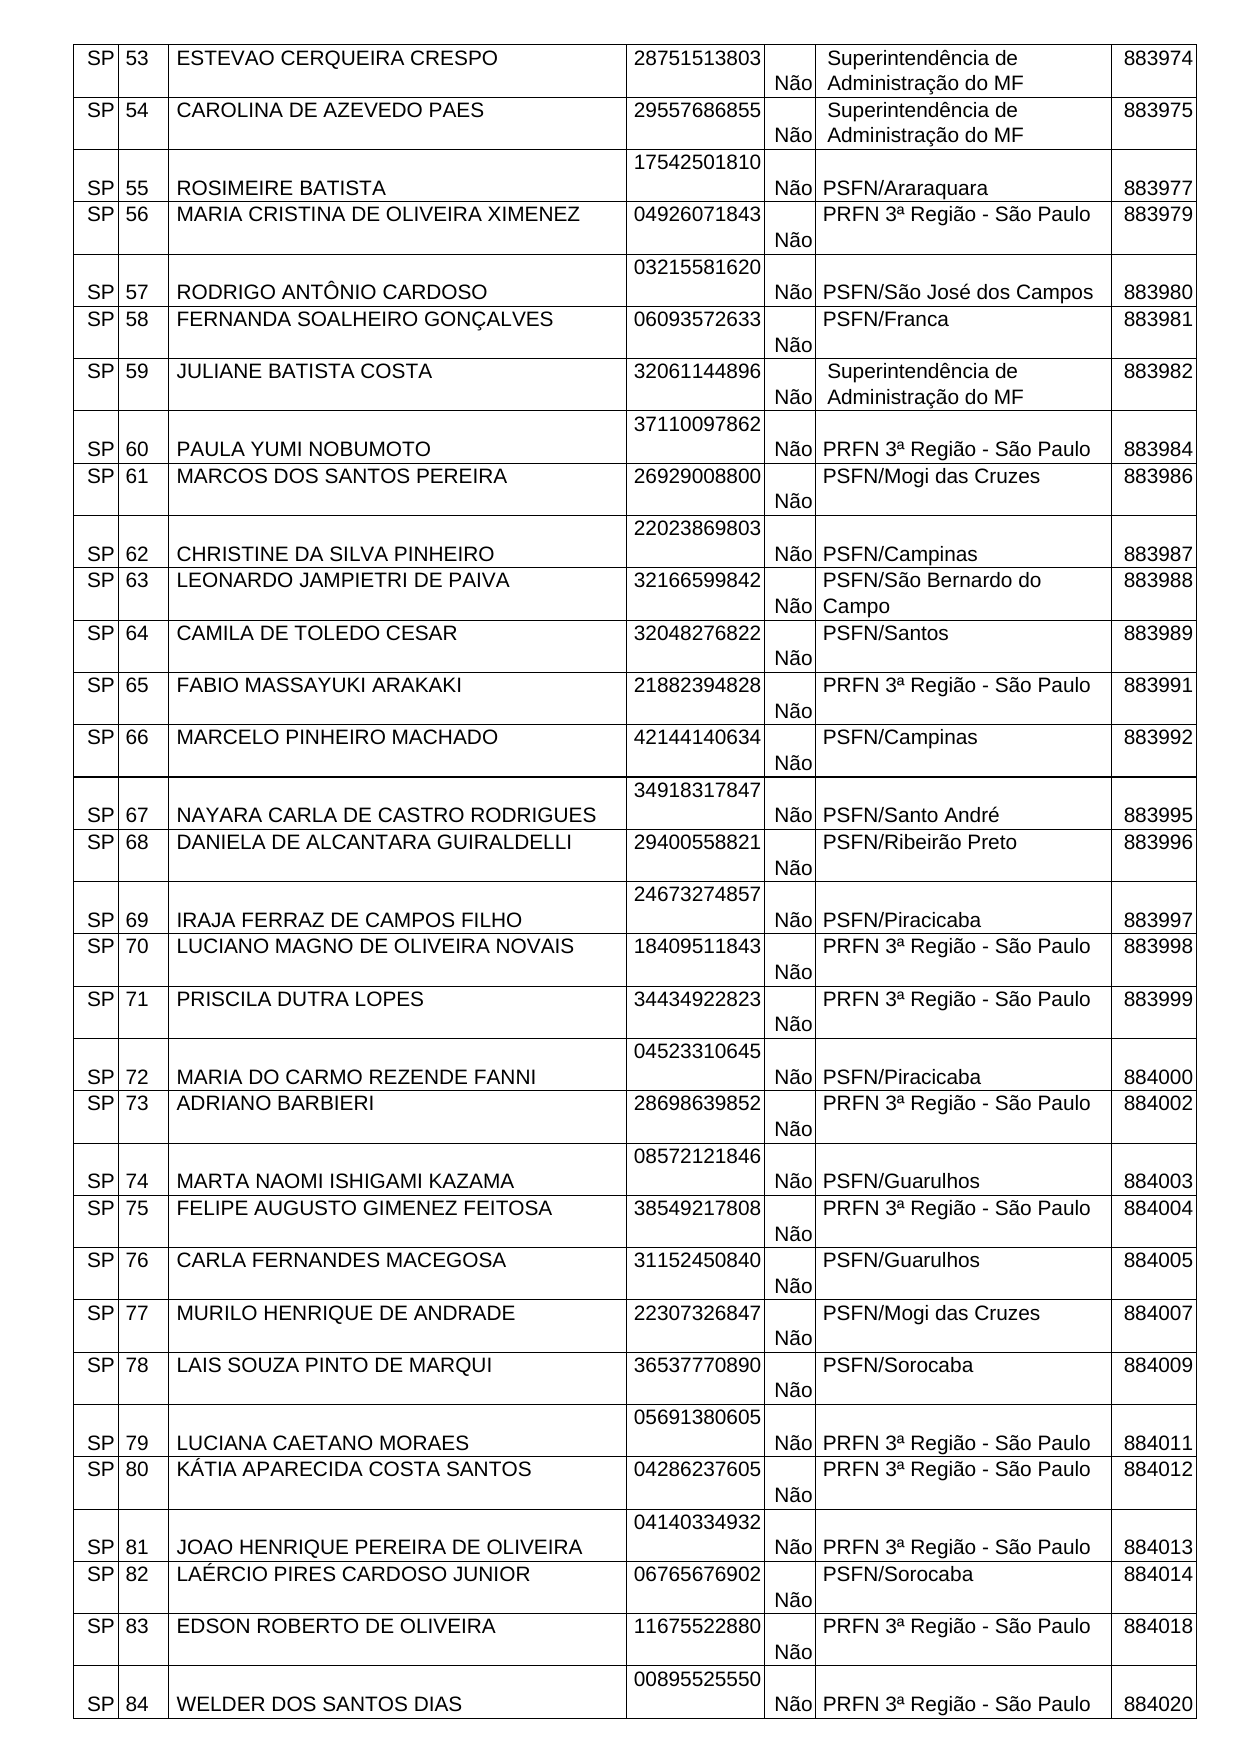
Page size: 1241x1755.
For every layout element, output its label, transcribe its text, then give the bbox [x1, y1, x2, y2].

table_cell Não [765, 1300, 815, 1352]
table_cell 32048276822 [627, 621, 764, 672]
table_cell ESTEVAO CERQUEIRA CRESPO [169, 45, 626, 97]
table_cell PRFN 3ª Região - São Paulo [816, 411, 1111, 463]
table_cell PSFN/Araraquara [816, 150, 1111, 201]
table_cell 80 [119, 1457, 168, 1508]
table_cell ADRIANO BARBIERI [169, 1091, 626, 1142]
table_cell 70 [119, 934, 168, 986]
table_cell LAÉRCIO PIRES CARDOSO JUNIOR [169, 1562, 626, 1613]
table_cell 06765676902 [627, 1562, 764, 1613]
table_cell SP [74, 1562, 118, 1613]
table_cell 883991 [1112, 673, 1196, 724]
table_cell 883974 [1112, 45, 1196, 97]
table_cell 74 [119, 1144, 168, 1195]
table_cell PSFN/Campinas [816, 516, 1111, 567]
table_cell 67 [119, 778, 168, 829]
table_cell 37110097862 [627, 411, 764, 463]
table_cell SP [74, 98, 118, 149]
table_cell 68 [119, 830, 168, 881]
table_cell 29557686855 [627, 98, 764, 149]
table_cell 884003 [1112, 1144, 1196, 1195]
table_cell Superintendência de Administração do MF [816, 45, 1111, 97]
table_cell MARIA DO CARMO REZENDE FANNI [169, 1039, 626, 1090]
table_cell Não [765, 359, 815, 410]
table_cell Não [765, 568, 815, 619]
table_cell 34918317847 [627, 778, 764, 829]
table_cell 883975 [1112, 98, 1196, 149]
table_cell PSFN/Santo André [816, 778, 1111, 829]
table_cell SP [74, 1248, 118, 1299]
table_cell LUCIANA CAETANO MORAES [169, 1405, 626, 1456]
table_cell 24673274857 [627, 882, 764, 933]
table_cell 81 [119, 1510, 168, 1561]
table_cell IRAJA FERRAZ DE CAMPOS FILHO [169, 882, 626, 933]
table_cell PRFN 3ª Região - São Paulo [816, 987, 1111, 1038]
table_cell 73 [119, 1091, 168, 1142]
table_cell Não [765, 1405, 815, 1456]
table_cell Não [765, 202, 815, 253]
table_cell Não [765, 1510, 815, 1561]
table_cell Não [765, 1666, 815, 1718]
table_cell 884000 [1112, 1039, 1196, 1090]
table_cell 884007 [1112, 1300, 1196, 1352]
table_cell 31152450840 [627, 1248, 764, 1299]
table_cell 883981 [1112, 307, 1196, 358]
table_cell PSFN/Piracicaba [816, 882, 1111, 933]
table_cell MURILO HENRIQUE DE ANDRADE [169, 1300, 626, 1352]
table_cell 28698639852 [627, 1091, 764, 1142]
table_cell LEONARDO JAMPIETRI DE PAIVA [169, 568, 626, 619]
table_cell 08572121846 [627, 1144, 764, 1195]
table_cell PSFN/Franca [816, 307, 1111, 358]
table_cell 62 [119, 516, 168, 567]
table_cell 883988 [1112, 568, 1196, 619]
table_cell LAIS SOUZA PINTO DE MARQUI [169, 1353, 626, 1404]
table_cell Não [765, 778, 815, 829]
table_cell PRFN 3ª Região - São Paulo [816, 1666, 1111, 1718]
table_cell JOAO HENRIQUE PEREIRA DE OLIVEIRA [169, 1510, 626, 1561]
table_cell 56 [119, 202, 168, 253]
table_cell SP [74, 464, 118, 515]
table_cell 32166599842 [627, 568, 764, 619]
table_cell SP [74, 1510, 118, 1561]
table_cell Não [765, 1196, 815, 1247]
table_cell 78 [119, 1353, 168, 1404]
table_cell Não [765, 882, 815, 933]
table_cell 82 [119, 1562, 168, 1613]
table_cell 884012 [1112, 1457, 1196, 1508]
table_cell PRFN 3ª Região - São Paulo [816, 1614, 1111, 1665]
table_cell SP [74, 202, 118, 253]
table_cell 32061144896 [627, 359, 764, 410]
table_cell PSFN/Mogi das Cruzes [816, 1300, 1111, 1352]
table_cell PRFN 3ª Região - São Paulo [816, 1196, 1111, 1247]
table_cell SP [74, 621, 118, 672]
table_cell PRFN 3ª Região - São Paulo [816, 1457, 1111, 1508]
table_cell 884004 [1112, 1196, 1196, 1247]
table_cell DANIELA DE ALCANTARA GUIRALDELLI [169, 830, 626, 881]
table_cell 54 [119, 98, 168, 149]
table_cell PSFN/Santos [816, 621, 1111, 672]
table_cell 884013 [1112, 1510, 1196, 1561]
table_cell Não [765, 1614, 815, 1665]
table_cell 883984 [1112, 411, 1196, 463]
table_cell Não [765, 1457, 815, 1508]
table_cell MARTA NAOMI ISHIGAMI KAZAMA [169, 1144, 626, 1195]
table_cell 06093572633 [627, 307, 764, 358]
table_cell 883982 [1112, 359, 1196, 410]
table_cell CAMILA DE TOLEDO CESAR [169, 621, 626, 672]
table_cell SP [74, 516, 118, 567]
table_cell Não [765, 307, 815, 358]
table_cell PSFN/Sorocaba [816, 1353, 1111, 1404]
table_cell 883989 [1112, 621, 1196, 672]
table_cell Não [765, 464, 815, 515]
table_cell 55 [119, 150, 168, 201]
table_cell 77 [119, 1300, 168, 1352]
table_cell SP [74, 411, 118, 463]
table_cell SP [74, 882, 118, 933]
table_cell CAROLINA DE AZEVEDO PAES [169, 98, 626, 149]
table_cell PSFN/Guarulhos [816, 1248, 1111, 1299]
table_cell 17542501810 [627, 150, 764, 201]
table_cell LUCIANO MAGNO DE OLIVEIRA NOVAIS [169, 934, 626, 986]
table_cell 69 [119, 882, 168, 933]
table_cell 884011 [1112, 1405, 1196, 1456]
table_cell Não [765, 987, 815, 1038]
table_cell KÁTIA APARECIDA COSTA SANTOS [169, 1457, 626, 1508]
table_cell SP [74, 1039, 118, 1090]
table_cell 884005 [1112, 1248, 1196, 1299]
table_cell 75 [119, 1196, 168, 1247]
table_cell Não [765, 516, 815, 567]
table_cell 04286237605 [627, 1457, 764, 1508]
table_cell 884014 [1112, 1562, 1196, 1613]
table_cell 61 [119, 464, 168, 515]
table_cell 64 [119, 621, 168, 672]
table_cell MARIA CRISTINA DE OLIVEIRA XIMENEZ [169, 202, 626, 253]
table_cell 29400558821 [627, 830, 764, 881]
table_cell CARLA FERNANDES MACEGOSA [169, 1248, 626, 1299]
table_cell PRFN 3ª Região - São Paulo [816, 1405, 1111, 1456]
table_cell 28751513803 [627, 45, 764, 97]
table_cell 18409511843 [627, 934, 764, 986]
table_cell 884009 [1112, 1353, 1196, 1404]
table_cell 883995 [1112, 778, 1196, 829]
table_cell 883986 [1112, 464, 1196, 515]
table_cell 883987 [1112, 516, 1196, 567]
table_cell Superintendência de Administração do MF [816, 359, 1111, 410]
table_cell Não [765, 1091, 815, 1142]
table_cell 883980 [1112, 255, 1196, 306]
table_cell Não [765, 1562, 815, 1613]
table_cell SP [74, 1091, 118, 1142]
table_cell SP [74, 1300, 118, 1352]
table_cell 884002 [1112, 1091, 1196, 1142]
table_cell Superintendência de Administração do MF [816, 98, 1111, 149]
table_cell EDSON ROBERTO DE OLIVEIRA [169, 1614, 626, 1665]
table_cell 26929008800 [627, 464, 764, 515]
table_cell 57 [119, 255, 168, 306]
table_cell PSFN/Sorocaba [816, 1562, 1111, 1613]
table_cell PRFN 3ª Região - São Paulo [816, 1510, 1111, 1561]
table_cell SP [74, 1666, 118, 1718]
table_cell FELIPE AUGUSTO GIMENEZ FEITOSA [169, 1196, 626, 1247]
table_cell PSFN/Ribeirão Preto [816, 830, 1111, 881]
table_cell SP [74, 359, 118, 410]
table_cell 58 [119, 307, 168, 358]
table_cell 71 [119, 987, 168, 1038]
table_cell 63 [119, 568, 168, 619]
table_cell SP [74, 673, 118, 724]
table_cell PSFN/Guarulhos [816, 1144, 1111, 1195]
table_cell PSFN/Campinas [816, 725, 1111, 776]
table_cell SP [74, 934, 118, 986]
table_cell SP [74, 725, 118, 776]
table_cell Não [765, 1353, 815, 1404]
table_cell SP [74, 1457, 118, 1508]
table_cell Não [765, 150, 815, 201]
table_cell 884020 [1112, 1666, 1196, 1718]
table_cell Não [765, 934, 815, 986]
table_cell 883996 [1112, 830, 1196, 881]
table_cell RODRIGO ANTÔNIO CARDOSO [169, 255, 626, 306]
table_cell Não [765, 255, 815, 306]
table_cell 42144140634 [627, 725, 764, 776]
table_cell PSFN/São Bernardo do Campo [816, 568, 1111, 619]
table_cell PSFN/São José dos Campos [816, 255, 1111, 306]
table_cell SP [74, 1353, 118, 1404]
table_cell PRFN 3ª Região - São Paulo [816, 1091, 1111, 1142]
table_cell MARCELO PINHEIRO MACHADO [169, 725, 626, 776]
table_cell SP [74, 1614, 118, 1665]
table_cell 883997 [1112, 882, 1196, 933]
table_cell 84 [119, 1666, 168, 1718]
table_cell JULIANE BATISTA COSTA [169, 359, 626, 410]
table_cell PRFN 3ª Região - São Paulo [816, 934, 1111, 986]
table_cell Não [765, 725, 815, 776]
table_cell PAULA YUMI NOBUMOTO [169, 411, 626, 463]
table_cell 22307326847 [627, 1300, 764, 1352]
table_cell 53 [119, 45, 168, 97]
table_cell PRFN 3ª Região - São Paulo [816, 673, 1111, 724]
table_cell FERNANDA SOALHEIRO GONÇALVES [169, 307, 626, 358]
table_cell SP [74, 568, 118, 619]
table_cell 34434922823 [627, 987, 764, 1038]
table_cell SP [74, 1405, 118, 1456]
table_cell Não [765, 45, 815, 97]
table_cell 60 [119, 411, 168, 463]
table_cell 59 [119, 359, 168, 410]
table_cell 22023869803 [627, 516, 764, 567]
table_cell 04140334932 [627, 1510, 764, 1561]
table_cell MARCOS DOS SANTOS PEREIRA [169, 464, 626, 515]
table_cell Não [765, 830, 815, 881]
table_cell SP [74, 1144, 118, 1195]
table_cell 72 [119, 1039, 168, 1090]
table_cell SP [74, 45, 118, 97]
table_cell SP [74, 150, 118, 201]
table_cell SP [74, 987, 118, 1038]
table_cell 83 [119, 1614, 168, 1665]
table_cell 883977 [1112, 150, 1196, 201]
table_cell 05691380605 [627, 1405, 764, 1456]
table_cell 03215581620 [627, 255, 764, 306]
table_cell FABIO MASSAYUKI ARAKAKI [169, 673, 626, 724]
table_cell Não [765, 1039, 815, 1090]
table_cell 79 [119, 1405, 168, 1456]
table_cell 883998 [1112, 934, 1196, 986]
table_cell 36537770890 [627, 1353, 764, 1404]
table_cell PRISCILA DUTRA LOPES [169, 987, 626, 1038]
table_cell 11675522880 [627, 1614, 764, 1665]
table_cell ROSIMEIRE BATISTA [169, 150, 626, 201]
table_cell 884018 [1112, 1614, 1196, 1665]
table_cell 00895525550 [627, 1666, 764, 1718]
table_cell PSFN/Piracicaba [816, 1039, 1111, 1090]
table_cell PSFN/Mogi das Cruzes [816, 464, 1111, 515]
table_cell 38549217808 [627, 1196, 764, 1247]
table_cell SP [74, 830, 118, 881]
table_cell SP [74, 778, 118, 829]
table_cell NAYARA CARLA DE CASTRO RODRIGUES [169, 778, 626, 829]
table_cell 04926071843 [627, 202, 764, 253]
table_cell Não [765, 673, 815, 724]
table_cell Não [765, 98, 815, 149]
table_cell 883979 [1112, 202, 1196, 253]
table_cell SP [74, 255, 118, 306]
table_cell 65 [119, 673, 168, 724]
table_cell Não [765, 1248, 815, 1299]
table_cell WELDER DOS SANTOS DIAS [169, 1666, 626, 1718]
table_cell Não [765, 411, 815, 463]
table_cell Não [765, 621, 815, 672]
table_cell 76 [119, 1248, 168, 1299]
table_cell 21882394828 [627, 673, 764, 724]
table_cell PRFN 3ª Região - São Paulo [816, 202, 1111, 253]
table_cell SP [74, 1196, 118, 1247]
table_cell 04523310645 [627, 1039, 764, 1090]
table_cell 883999 [1112, 987, 1196, 1038]
table_cell 883992 [1112, 725, 1196, 776]
table_cell 66 [119, 725, 168, 776]
table_cell Não [765, 1144, 815, 1195]
table_cell CHRISTINE DA SILVA PINHEIRO [169, 516, 626, 567]
table_cell SP [74, 307, 118, 358]
